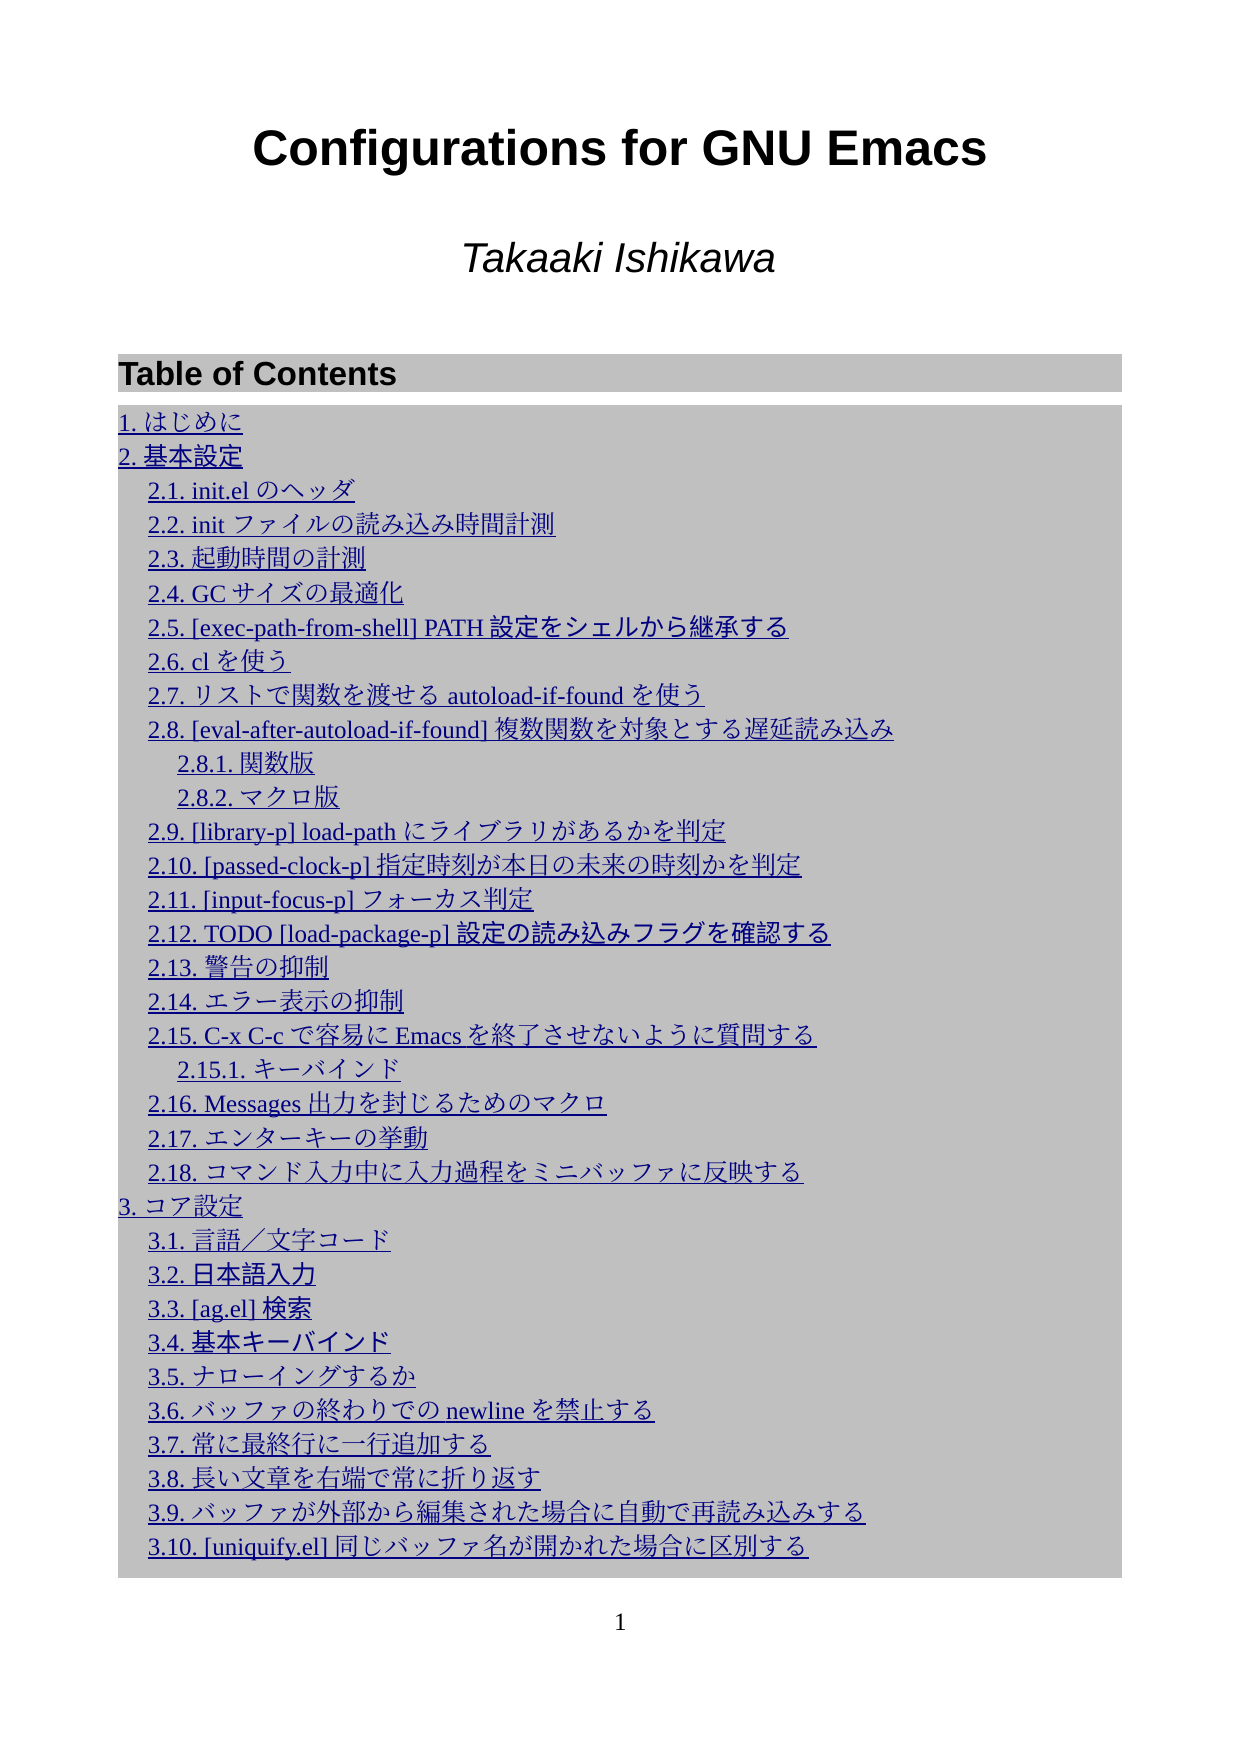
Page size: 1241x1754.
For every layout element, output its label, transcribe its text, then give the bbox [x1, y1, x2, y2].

text 2.8. [eval-after-autoload-if-found] 複数関数を対象とする遅延読み込み [148, 711, 1122, 746]
text 3.3. [ag.el] 検索 [148, 1291, 1122, 1324]
text 3.10. [uniquify.el] 同じバッファ名が開かれた場合に区別する [148, 1529, 1122, 1563]
text 2.1. init.el のヘッダ [148, 473, 1122, 507]
text 3.4. 基本キーバインド [148, 1324, 1122, 1359]
text 2.2. init ファイルの読み込み時間計測 [148, 507, 1122, 541]
text 2.13. 警告の抑制 [148, 950, 1122, 984]
text 3.5. ナローイングするか [148, 1359, 1122, 1393]
text 3.7. 常に最終行に一行追加する [148, 1427, 1122, 1461]
text 2.7. リストで関数を渡せる autoload-if-found を使う [148, 677, 1122, 711]
text 2.15. C-x C-c で容易にEmacsを終了させないように質問する [148, 1018, 1122, 1052]
text 2.14. エラー表示の抑制 [148, 984, 1122, 1018]
text 3.1. 言語／文字コード [148, 1222, 1122, 1256]
subtitle Takaaki Ishikawa [118, 233, 1122, 281]
text 2.4. GCサイズの最適化 [148, 575, 1122, 609]
text 2.8.1. 関数版 [177, 746, 1122, 779]
text 2.3. 起動時間の計測 [148, 541, 1122, 575]
text 2.11. [input-focus-p] フォーカス判定 [148, 882, 1122, 916]
text 2.5. [exec-path-from-shell] PATH設定をシェルから継承する [148, 609, 1122, 643]
text 3.8. 長い文章を右端で常に折り返す [148, 1461, 1122, 1495]
text 2.17. エンターキーの挙動 [148, 1120, 1122, 1154]
text 3.2. 日本語入力 [148, 1256, 1122, 1291]
text 2.10. [passed-clock-p] 指定時刻が本日の未来の時刻かを判定 [148, 848, 1122, 882]
text 2.9. [library-p] load-path にライブラリがあるかを判定 [148, 814, 1122, 848]
subtitle Table of Contents [118, 354, 1122, 392]
title Configurations for GNU Emacs [118, 118, 1122, 176]
text 3.9. バッファが外部から編集された場合に自動で再読み込みする [148, 1495, 1122, 1529]
text 2.6. cl を使う [148, 643, 1122, 677]
text 2.15.1. キーバインド [177, 1052, 1122, 1086]
text 2.8.2. マクロ版 [177, 779, 1122, 814]
text 3.6. バッファの終わりでのnewlineを禁止する [148, 1393, 1122, 1427]
text 2.16. Messages 出力を封じるためのマクロ [148, 1086, 1122, 1120]
text 1. はじめに [118, 405, 1122, 439]
text 2.12. TODO [load-package-p] 設定の読み込みフラグを確認する [148, 916, 1122, 950]
text 2.18. コマンド入力中に入力過程をミニバッファに反映する [148, 1154, 1122, 1188]
text 2. 基本設定 [118, 439, 1122, 473]
text 3. コア設定 [118, 1188, 1122, 1222]
